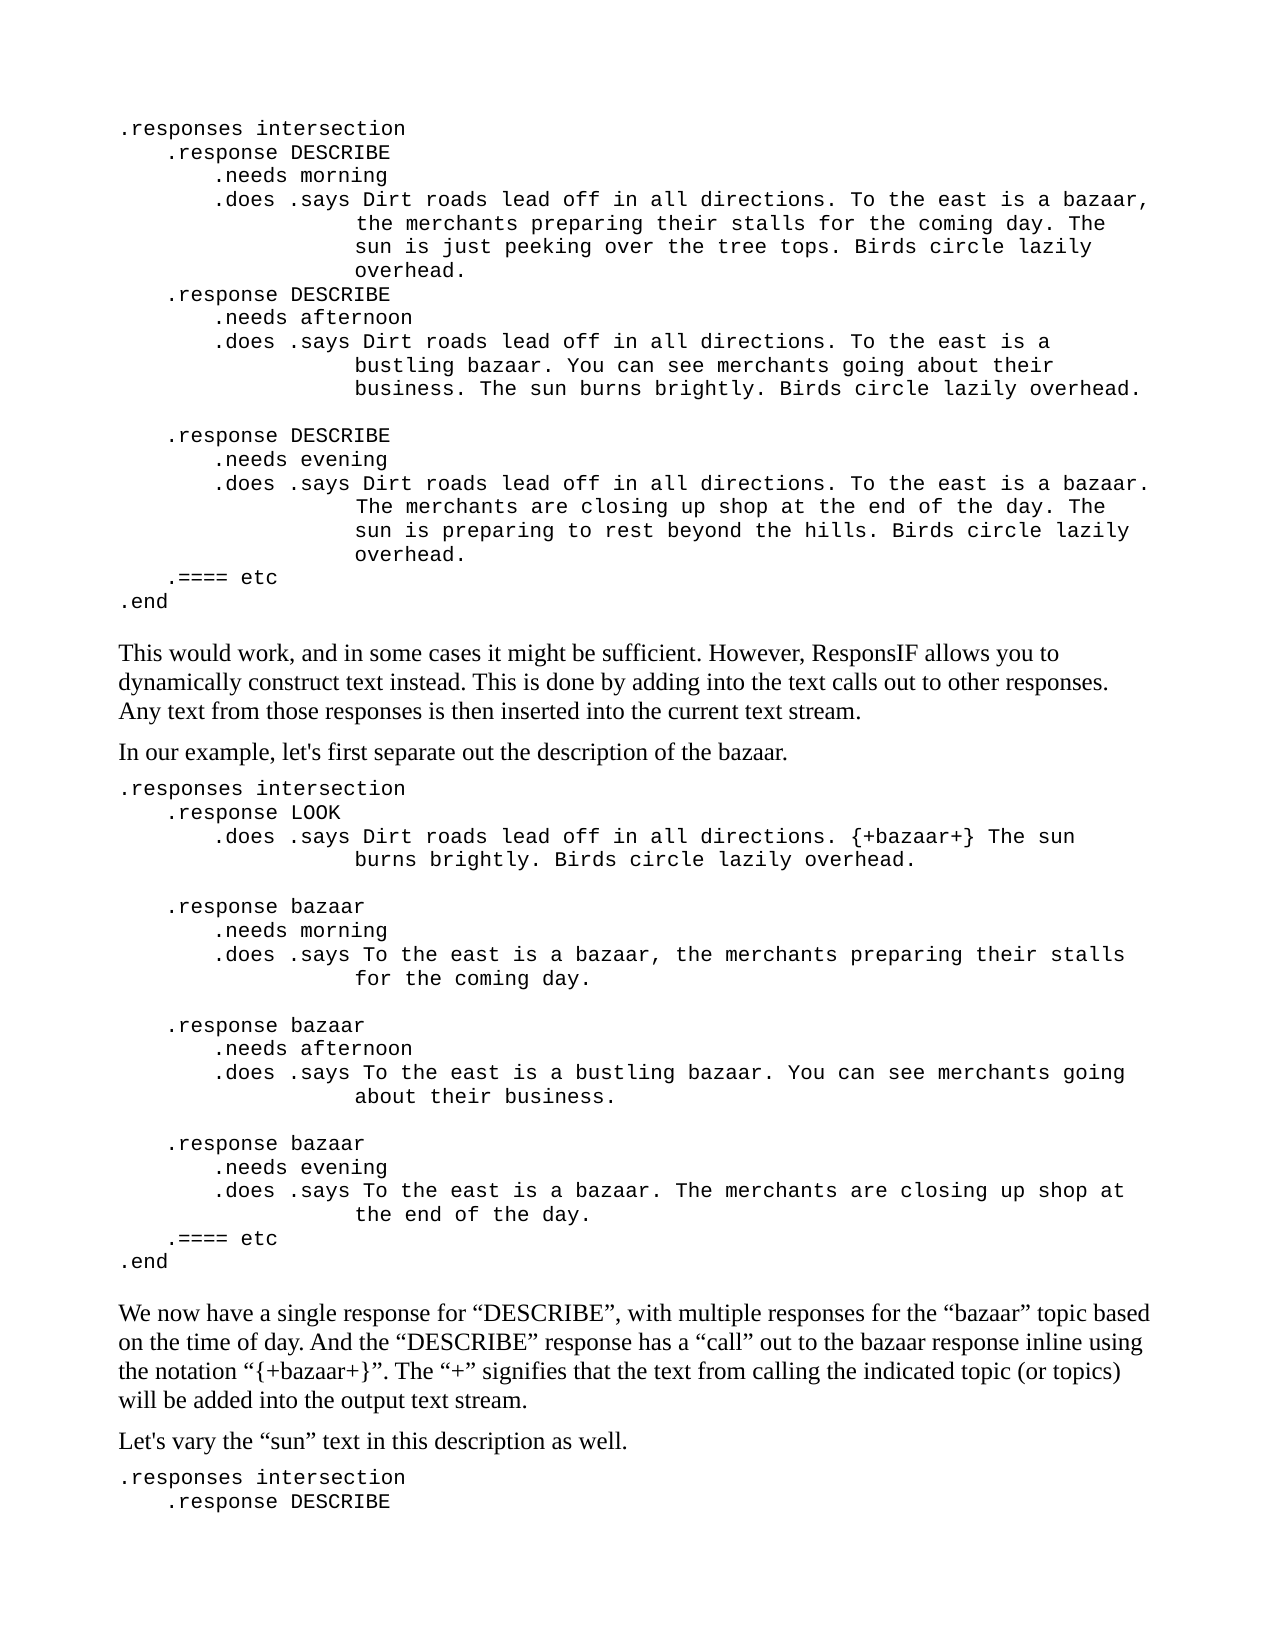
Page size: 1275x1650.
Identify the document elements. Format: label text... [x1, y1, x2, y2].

text We now have a single response for “DESCRIBE”, with multiple responses for the “bazaar” topic based on the time of day. And the “DESCRIBE” response has a “call” out to the bazaar response inline using the notation “{+bazaar+}”. The “+” signifies that the text from calling the indicated topic (or topics) will be added into the output text stream. [118, 1298, 1157, 1413]
text .response bazaar [118, 897, 1157, 920]
text .response bazaar [118, 1015, 1157, 1038]
text .does .says Dirt roads lead off in all directions. {+bazaar+} The sun [118, 826, 1157, 849]
text The merchants are closing up shop at the end of the day. The [118, 496, 1157, 520]
text Let's vary the “sun” text in this description as well. [118, 1426, 1157, 1455]
text .==== etc [118, 567, 1157, 591]
text .needs afternoon [118, 307, 1157, 331]
text .needs evening [118, 1157, 1157, 1180]
text .needs evening [118, 449, 1157, 473]
text sun is just peeking over the tree tops. Birds circle lazily [118, 236, 1157, 260]
text This would work, and in some cases it might be sufficient. However, ResponsIF allows you to dynamically construct text instead. This is done by adding into the text calls out to other responses. Any text from those responses is then inserted into the current text stream. [118, 638, 1157, 724]
text .response DESCRIBE [118, 284, 1157, 307]
text overhead. [118, 544, 1157, 567]
text .response DESCRIBE [118, 426, 1157, 449]
text .does .says Dirt roads lead off in all directions. To the east is a [118, 331, 1157, 354]
text .responses intersection [118, 778, 1157, 802]
text bustling bazaar. You can see merchants going about their [118, 354, 1157, 378]
text .response bazaar [118, 1133, 1157, 1157]
text .response DESCRIBE [118, 1491, 1157, 1514]
text the merchants preparing their stalls for the coming day. The [118, 213, 1157, 236]
text .needs morning [118, 920, 1157, 944]
text .response DESCRIBE [118, 142, 1157, 165]
text .does .says Dirt roads lead off in all directions. To the east is a bazaar. [118, 473, 1157, 496]
text In our example, let's first separate out the description of the bazaar. [118, 737, 1157, 766]
text .does .says Dirt roads lead off in all directions. To the east is a bazaar, [118, 189, 1157, 213]
text .end [118, 591, 1157, 615]
text .responses intersection [118, 1467, 1157, 1491]
text business. The sun burns brightly. Birds circle lazily overhead. [118, 378, 1157, 402]
text .==== etc [118, 1228, 1157, 1251]
text for the coming day. [118, 967, 1157, 991]
text sun is preparing to rest beyond the hills. Birds circle lazily [118, 520, 1157, 544]
text burns brightly. Birds circle lazily overhead. [118, 849, 1157, 873]
text overhead. [118, 260, 1157, 284]
text .responses intersection [118, 118, 1157, 142]
text .needs morning [118, 165, 1157, 189]
text the end of the day. [118, 1204, 1157, 1228]
text about their business. [118, 1086, 1157, 1109]
text .does .says To the east is a bazaar, the merchants preparing their stalls [118, 944, 1157, 967]
text .end [118, 1251, 1157, 1275]
text .response LOOK [118, 802, 1157, 826]
text .does .says To the east is a bazaar. The merchants are closing up shop at [118, 1180, 1157, 1204]
text .does .says To the east is a bustling bazaar. You can see merchants going [118, 1062, 1157, 1086]
text .needs afternoon [118, 1038, 1157, 1062]
